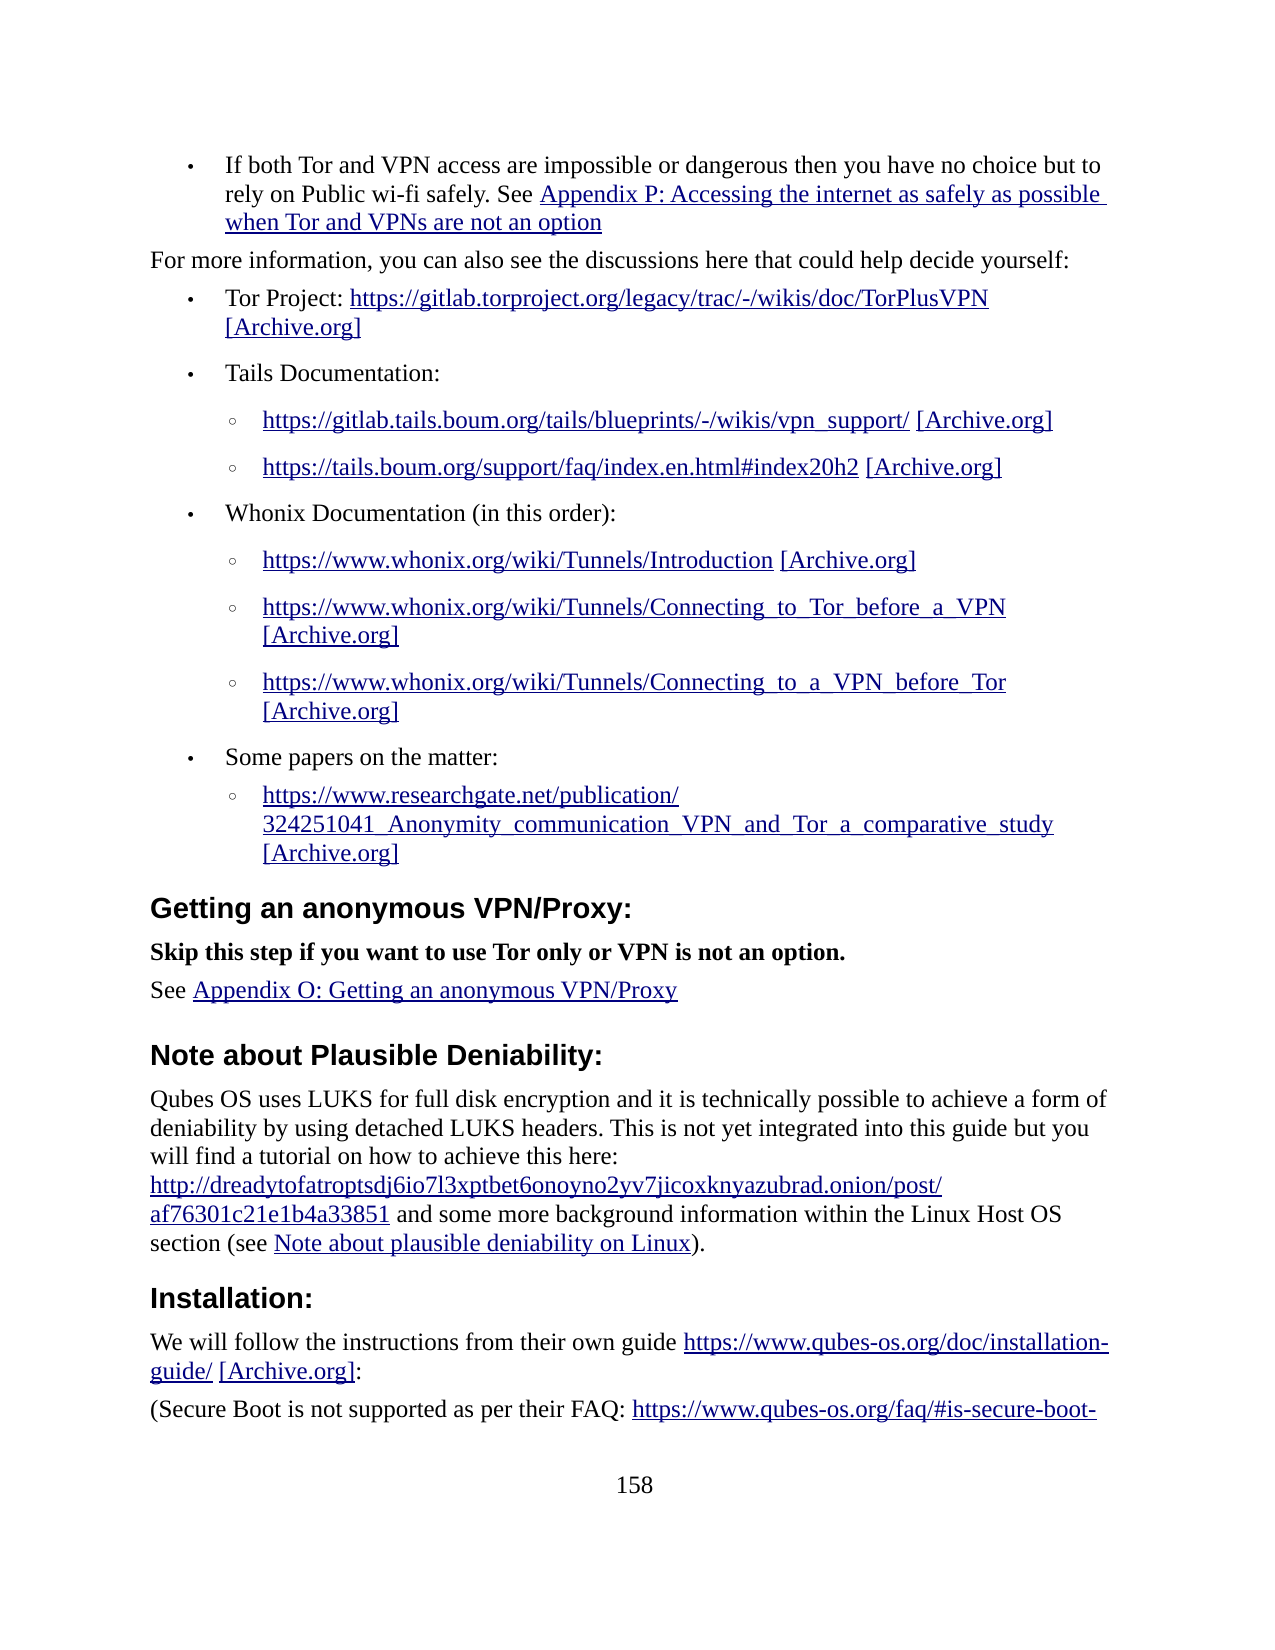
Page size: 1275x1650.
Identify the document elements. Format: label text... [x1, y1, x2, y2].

subtitle Note about Plausible Deniability: [150, 1038, 1125, 1071]
subtitle Installation: [150, 1281, 1125, 1315]
list Some papers on the matter: [187, 742, 1125, 771]
list Tor Project: https://gitlab.torproject.org/legacy/trac/-/wikis/doc/TorPlusVPN [Archive.org] [187, 283, 1125, 340]
list https://www.whonix.org/wiki/Tunnels/Connecting_to_a_VPN_before_Tor [Archive.org] [225, 667, 1125, 724]
list https://www.whonix.org/wiki/Tunnels/Introduction [Archive.org] [225, 545, 1125, 574]
list https://gitlab.tails.boum.org/tails/blueprints/-/wikis/vpn_support/ [Archive.org] [225, 405, 1125, 434]
list If both Tor and VPN access are impossible or dangerous then you have no choice but to rely on Public wi-fi safely. See Appendix P: Accessing the internet as safely as possible when Tor and VPNs are not an option [187, 150, 1125, 236]
list Tails Documentation: [187, 358, 1125, 387]
list Whonix Documentation (in this order): [187, 498, 1125, 527]
subtitle Getting an anonymous VPN/Proxy: [150, 891, 1125, 925]
list https://www.researchgate.net/publication/324251041_Anonymity_communication_VPN_and_Tor_a_comparative_study [Archive.org] [225, 780, 1125, 866]
text Qubes OS uses LUKS for full disk encryption and it is technically possible to achieve a form of deniability by using detached LUKS headers. This is not yet integrated into this guide but you will find a tutorial on how to achieve this here: http://dreadytofatroptsdj6io7l3xptbet6onoyno2yv7jicoxknyazubrad.onion/post/af76301c21e1b4a33851 and some more background information within the Linux Host OS section (see Note about plausible deniability on Linux). [150, 1084, 1125, 1256]
text We will follow the instructions from their own guide https://www.qubes-os.org/doc/installation-guide/ [Archive.org]: [150, 1327, 1125, 1385]
text (Secure Boot is not supported as per their FAQ: https://www.qubes-os.org/faq/#is-secure-boot- [150, 1394, 1125, 1423]
text See Appendix O: Getting an anonymous VPN/Proxy [150, 975, 1125, 1004]
list https://www.whonix.org/wiki/Tunnels/Connecting_to_Tor_before_a_VPN [Archive.org] [225, 592, 1125, 649]
text Skip this step if you want to use Tor only or VPN is not an option. [150, 937, 1125, 966]
text For more information, you can also see the discussions here that could help decide yourself: [150, 245, 1125, 274]
list https://tails.boum.org/support/faq/index.en.html#index20h2 [Archive.org] [225, 452, 1125, 480]
